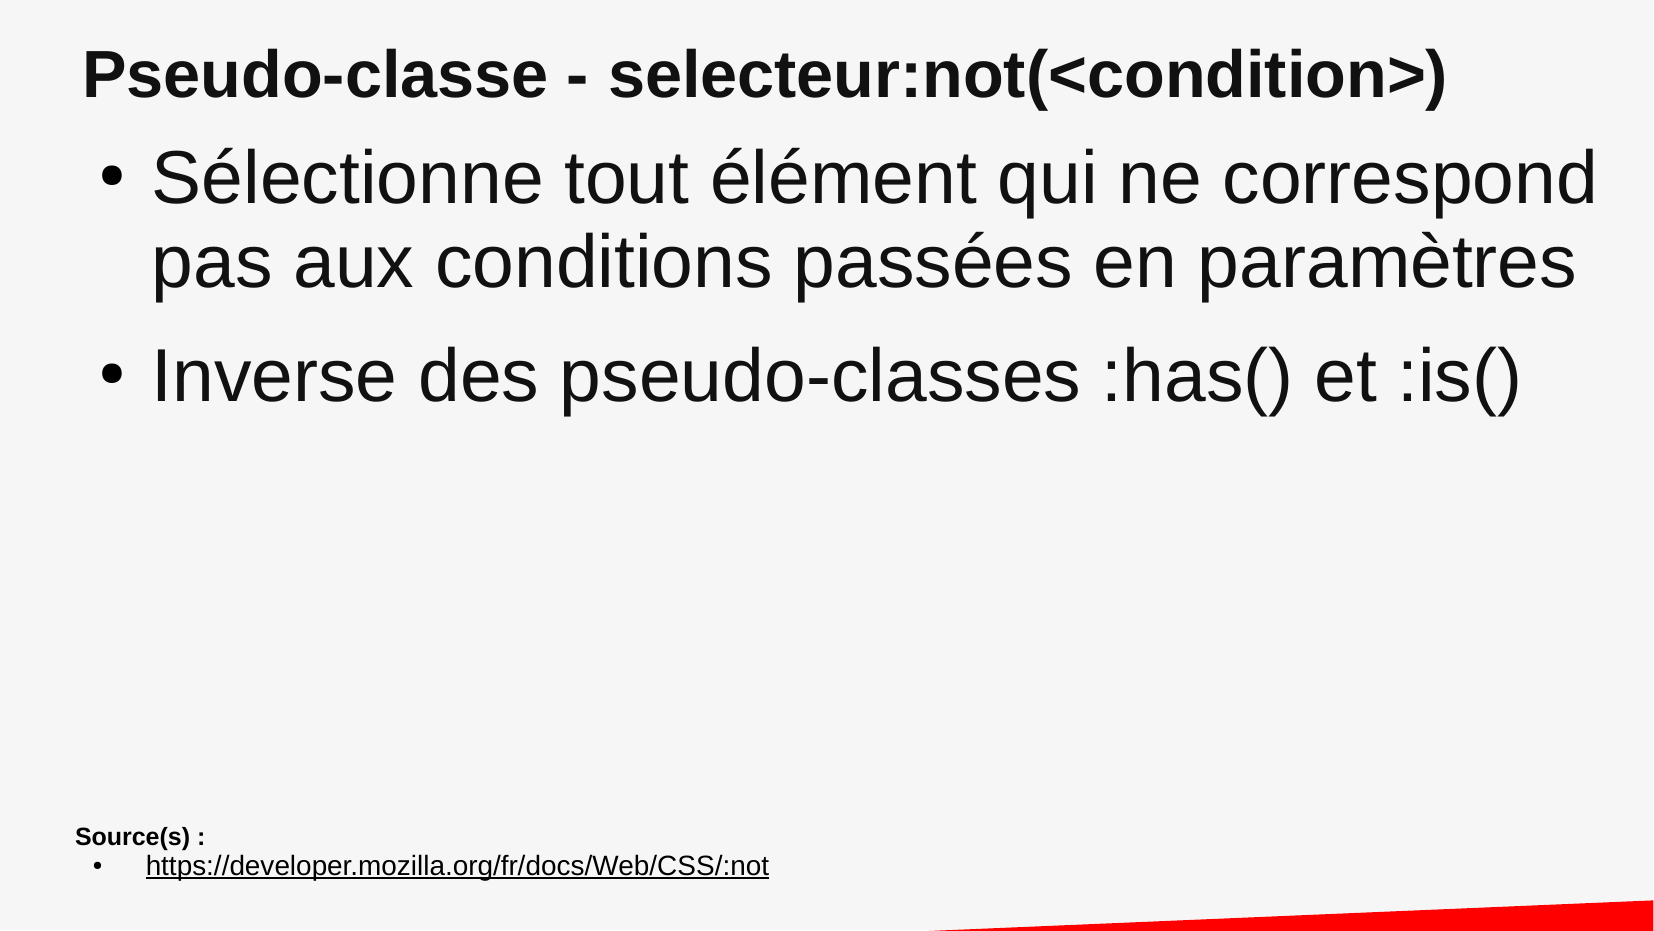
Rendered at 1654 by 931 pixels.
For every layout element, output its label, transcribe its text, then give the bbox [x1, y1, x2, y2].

text_box Source(s) : https://developer.mozilla.org/fr/docs/Web/CSS/:not [60, 815, 1546, 929]
title Pseudo-classe - selecteur:not(<condition>) [82, 37, 1571, 115]
text_box [928, 900, 1654, 931]
list Sélectionne tout élément qui ne correspond pas aux conditions passées en paramètres Inverse des pseudo-classes :has() et :is() [80, 135, 1620, 591]
